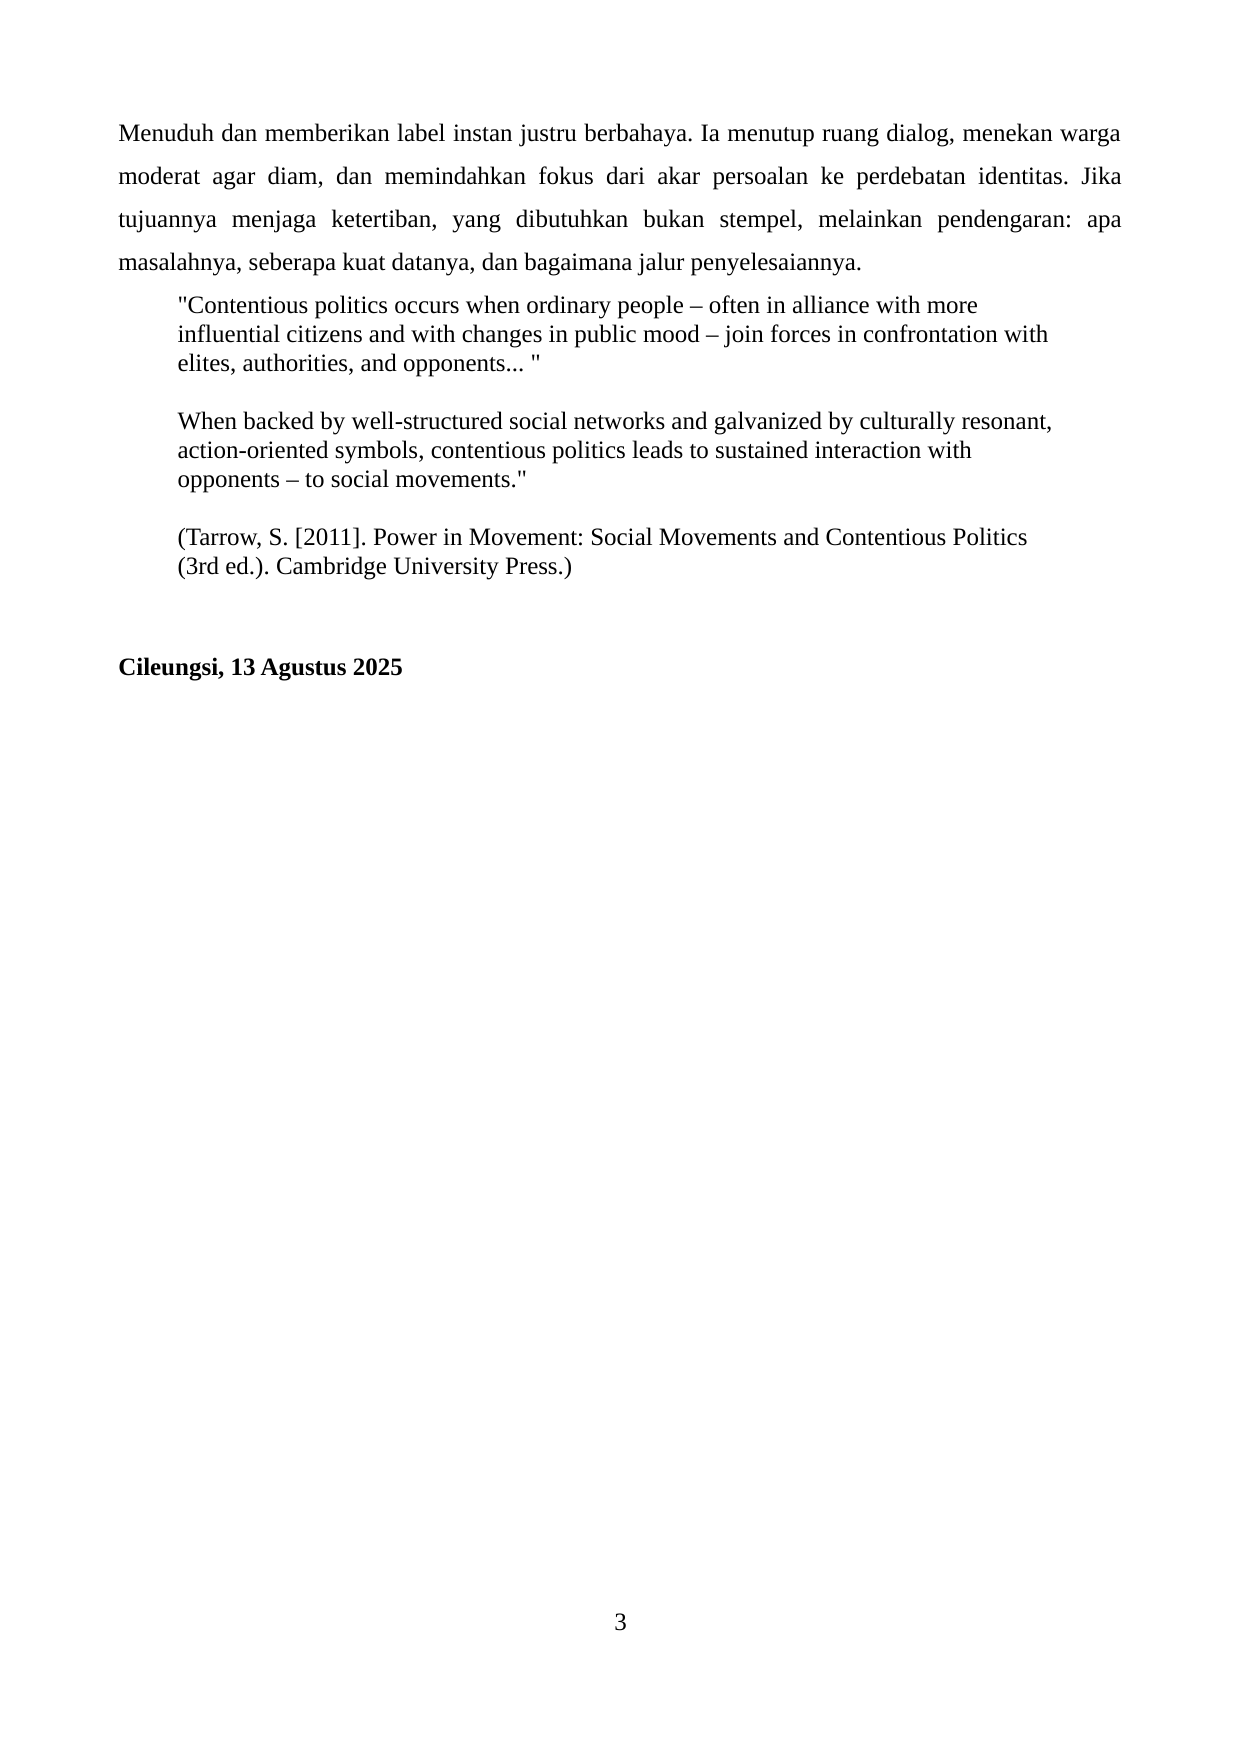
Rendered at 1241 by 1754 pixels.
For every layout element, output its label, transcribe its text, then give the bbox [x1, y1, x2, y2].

text Menuduh dan memberikan label instan justru berbahaya. Ia menutup ruang dialog, menekan warga moderat agar diam, dan memindahkan fokus dari akar persoalan ke perdebatan identitas. Jika tujuannya menjaga ketertiban, yang dibutuhkan bukan stempel, melainkan pendengaran: apa masalahnya, seberapa kuat datanya, dan bagaimana jalur penyelesaiannya. [118, 118, 1122, 276]
text When backed by well-structured social networks and galvanized by culturally resonant, action-oriented symbols, contentious politics leads to sustained interaction with opponents – to social movements." [177, 406, 1063, 493]
text (Tarrow, S. [2011]. Power in Movement: Social Movements and Contentious Politics (3rd ed.). Cambridge University Press.) [177, 522, 1063, 579]
text "Contentious politics occurs when ordinary people – often in alliance with more influential citizens and with changes in public mood – join forces in confrontation with elites, authorities, and opponents... " [177, 291, 1063, 377]
text Cileungsi, 13 Agustus 2025 [118, 652, 1122, 681]
